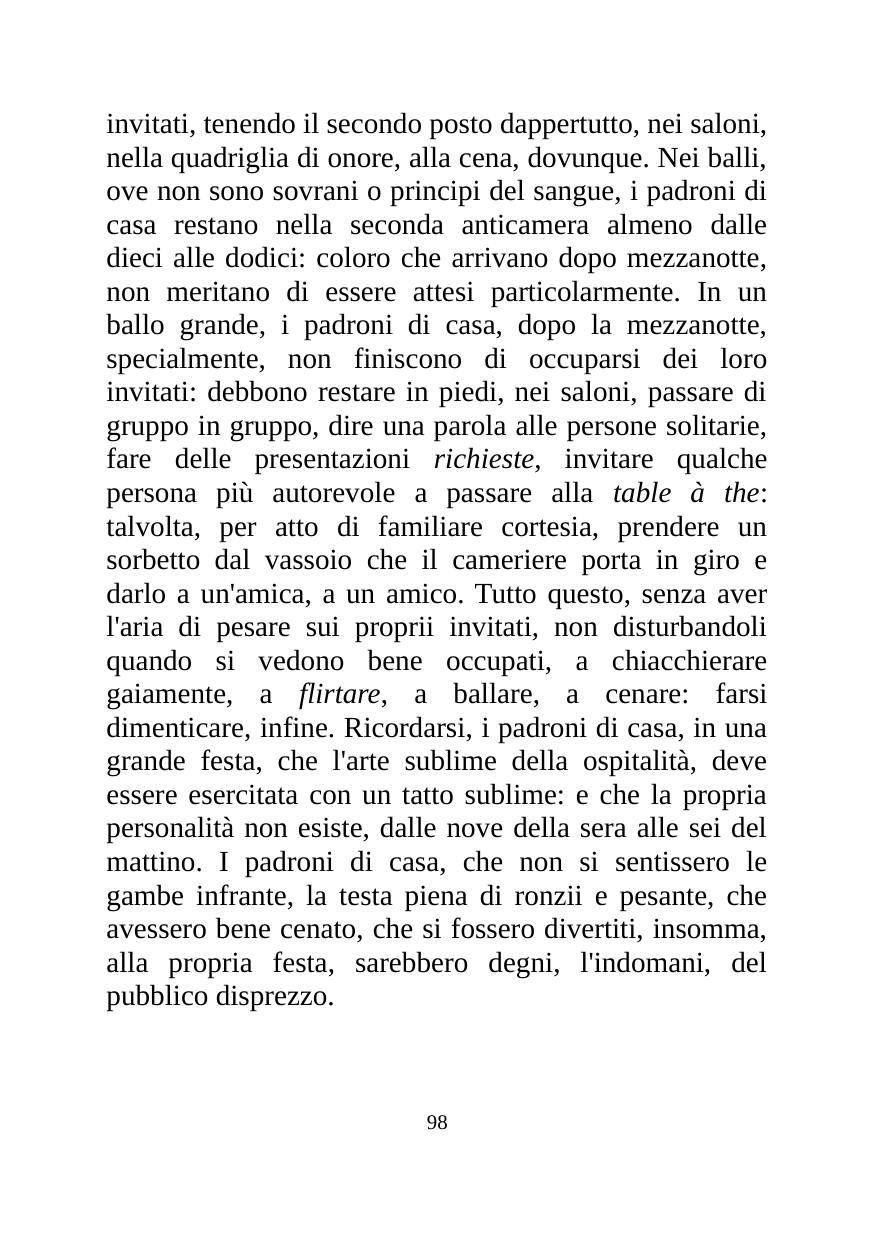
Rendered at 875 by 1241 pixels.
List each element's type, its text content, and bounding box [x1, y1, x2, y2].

text invitati, tenendo il secondo posto dappertutto, nei saloni, nella quadriglia di onore, alla cena, dovunque. Nei balli, ove non sono sovrani o principi del sangue, i padroni di casa restano nella seconda anticamera almeno dalle dieci alle dodici: coloro che arrivano dopo mezzanotte, non meritano di essere attesi particolarmente. In un ballo grande, i padroni di casa, dopo la mezzanotte, specialmente, non finiscono di occuparsi dei loro invitati: debbono restare in piedi, nei saloni, passare di gruppo in gruppo, dire una parola alle persone solitarie, fare delle presentazioni richieste, invitare qualche persona più autorevole a passare alla table à the: talvolta, per atto di familiare cortesia, prendere un sorbetto dal vassoio che il cameriere porta in giro e darlo a un'amica, a un amico. Tutto questo, senza aver l'aria di pesare sui proprii invitati, non disturbandoli quando si vedono bene occupati, a chiacchierare gaiamente, a flirtare, a ballare, a cenare: farsi dimenticare, infine. Ricordarsi, i padroni di casa, in una grande festa, che l'arte sublime della ospitalità, deve essere esercitata con un tatto sublime: e che la propria personalità non esiste, dalle nove della sera alle sei del mattino. I padroni di casa, che non si sentissero le gambe infrante, la testa piena di ronzii e pesante, che avessero bene cenato, che si fossero divertiti, insomma, alla propria festa, sarebbero degni, l'indomani, del pubblico disprezzo. [106, 106, 768, 1012]
